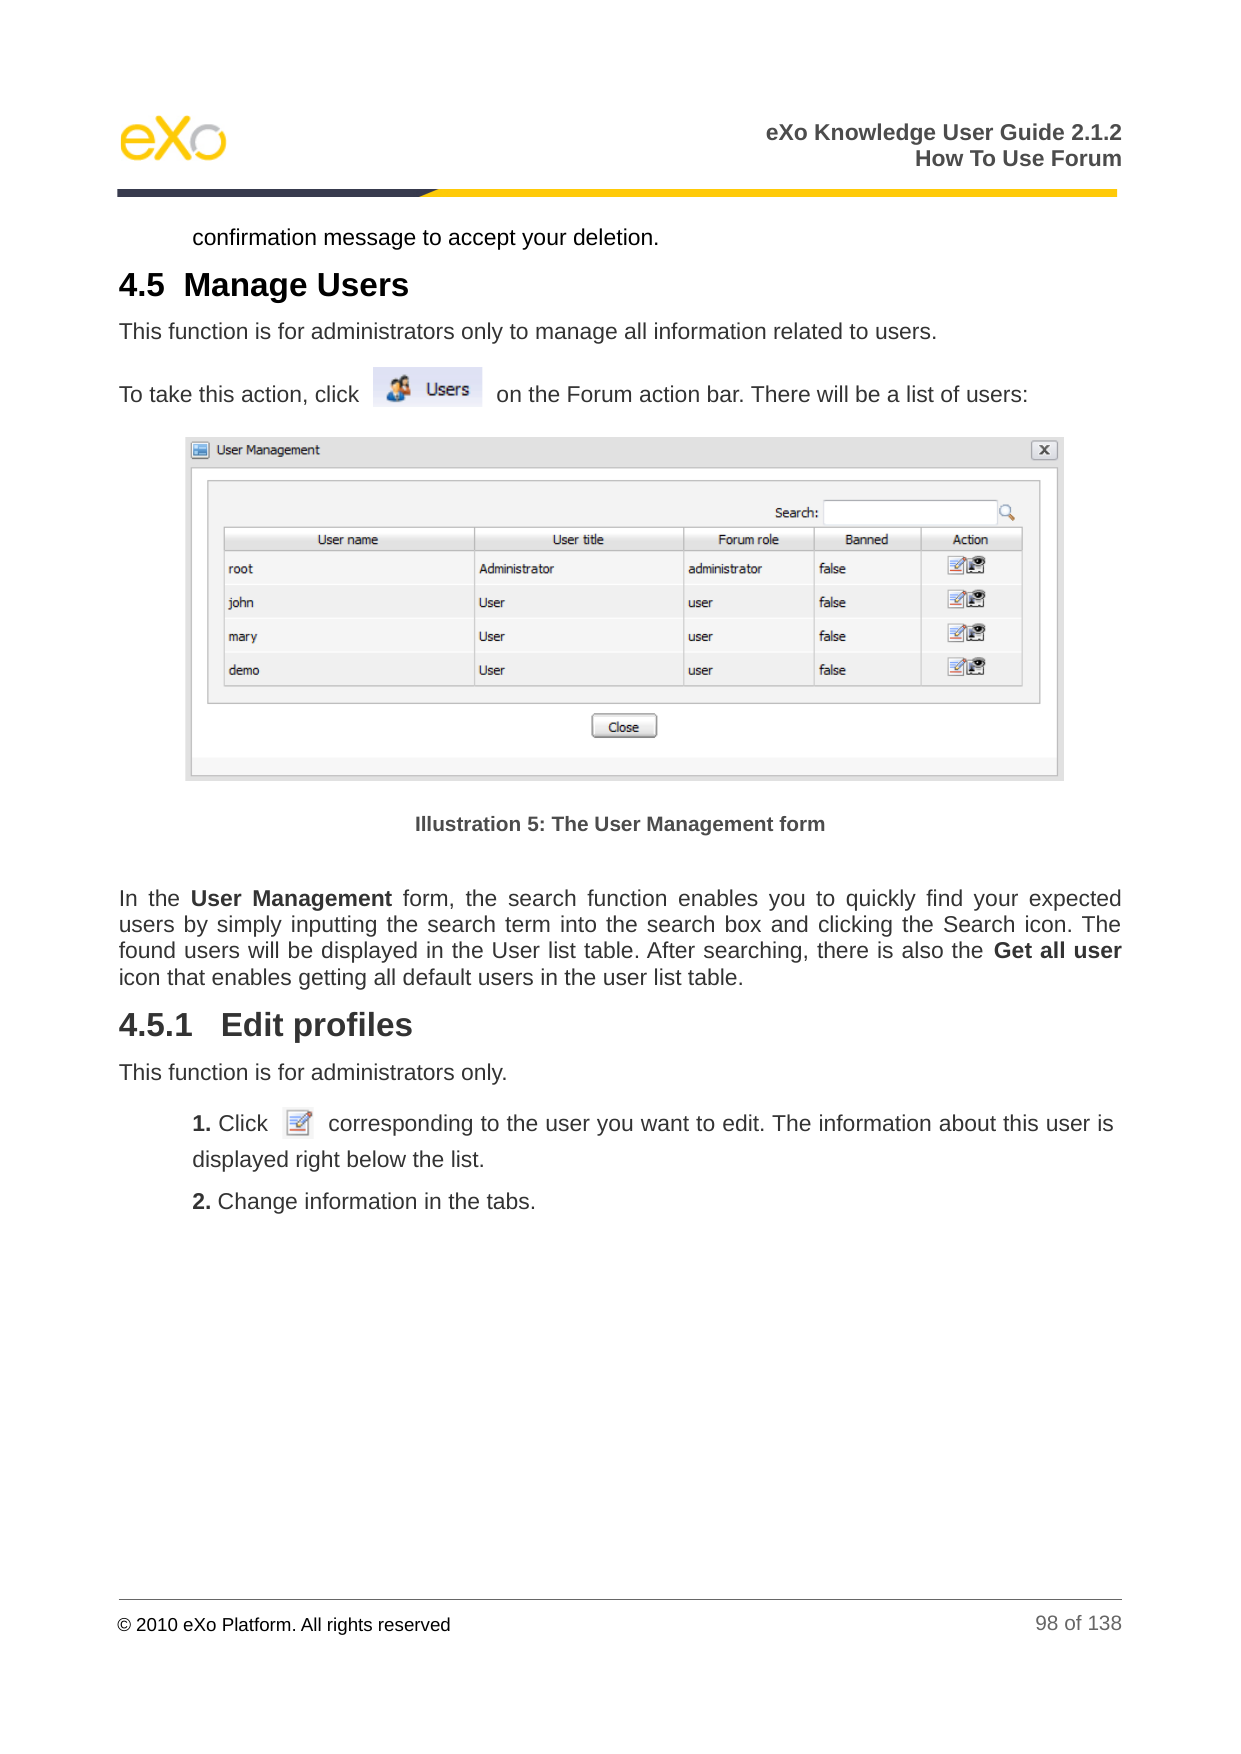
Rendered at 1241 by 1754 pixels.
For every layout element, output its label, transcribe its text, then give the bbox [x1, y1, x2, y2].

text This function is for administrators only. [118, 1059, 1122, 1085]
picture [282, 1107, 314, 1139]
picture [120, 115, 227, 161]
picture [185, 437, 1064, 781]
text In the User Management form, the search function enables you to quickly find your expected users by simply inputting the search term into the search box and clicking the Search icon. The found users will be displayed in the User list table. After searching, there is also the Get all user icon that enables getting all default users in the user list table. [118, 885, 1122, 990]
text This function is for administrators only to manage all information related to users. [118, 318, 1122, 345]
text 2. Change information in the tabs. [118, 1188, 1122, 1214]
subtitle Edit profiles [118, 1005, 1122, 1044]
picture [117, 189, 1118, 197]
text To take this action, click on the Forum action bar. There will be a list of users: [118, 360, 1122, 414]
text Illustration 5: The User Management form [151, 781, 1089, 836]
list confirmation message to accept your deletion. [154, 223, 1122, 250]
text 1. Click corresponding to the user you want to edit. The information about this user is displayed right below the list. [118, 1100, 1122, 1173]
subtitle Manage Users [118, 265, 1122, 303]
picture [373, 367, 483, 407]
